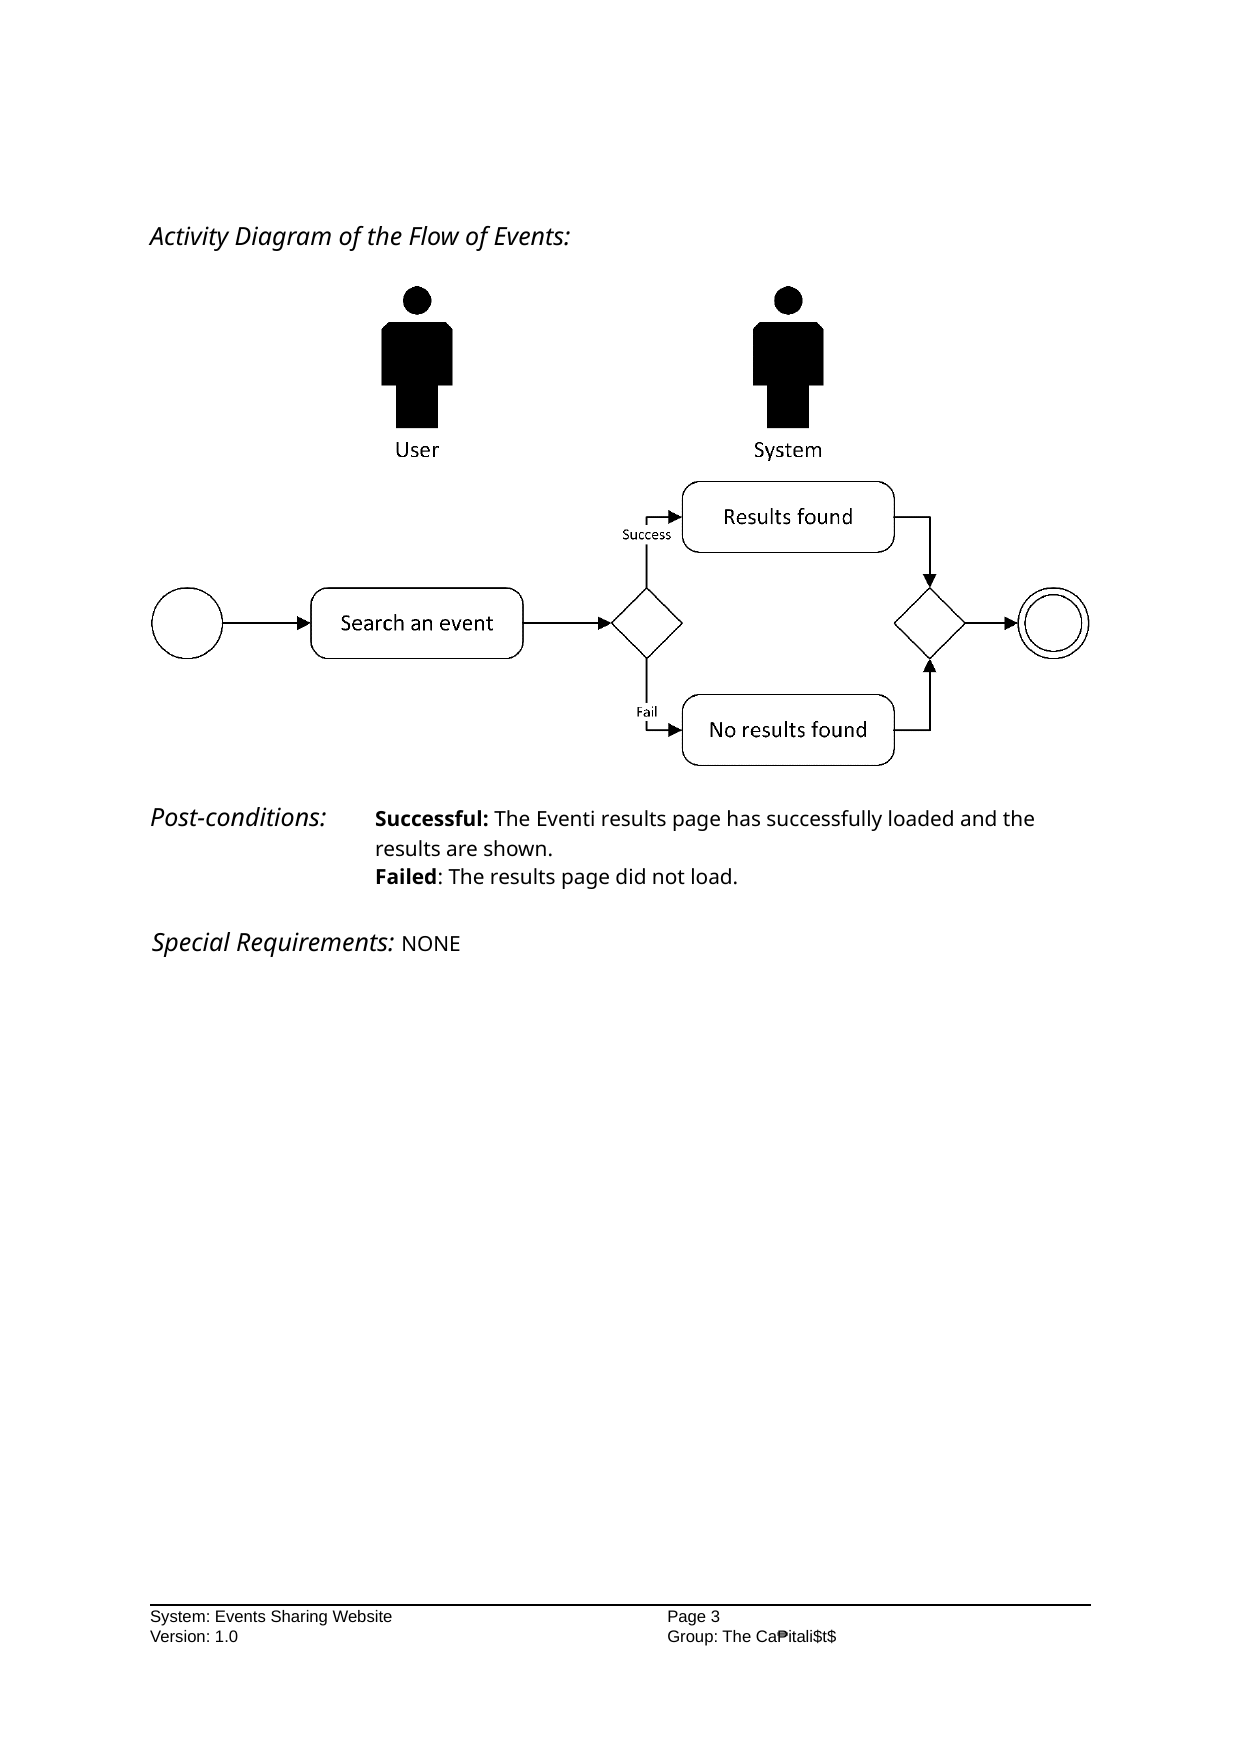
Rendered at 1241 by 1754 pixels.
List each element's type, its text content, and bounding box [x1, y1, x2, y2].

text Activity Diagram of the Flow of Events: [150, 218, 1091, 252]
text Special Requirements: NONE [152, 925, 1091, 959]
text Post-conditions: Successful: The Eventi results page has successfully loaded and the results are shown. Failed: The results page did not load. [150, 800, 1091, 891]
